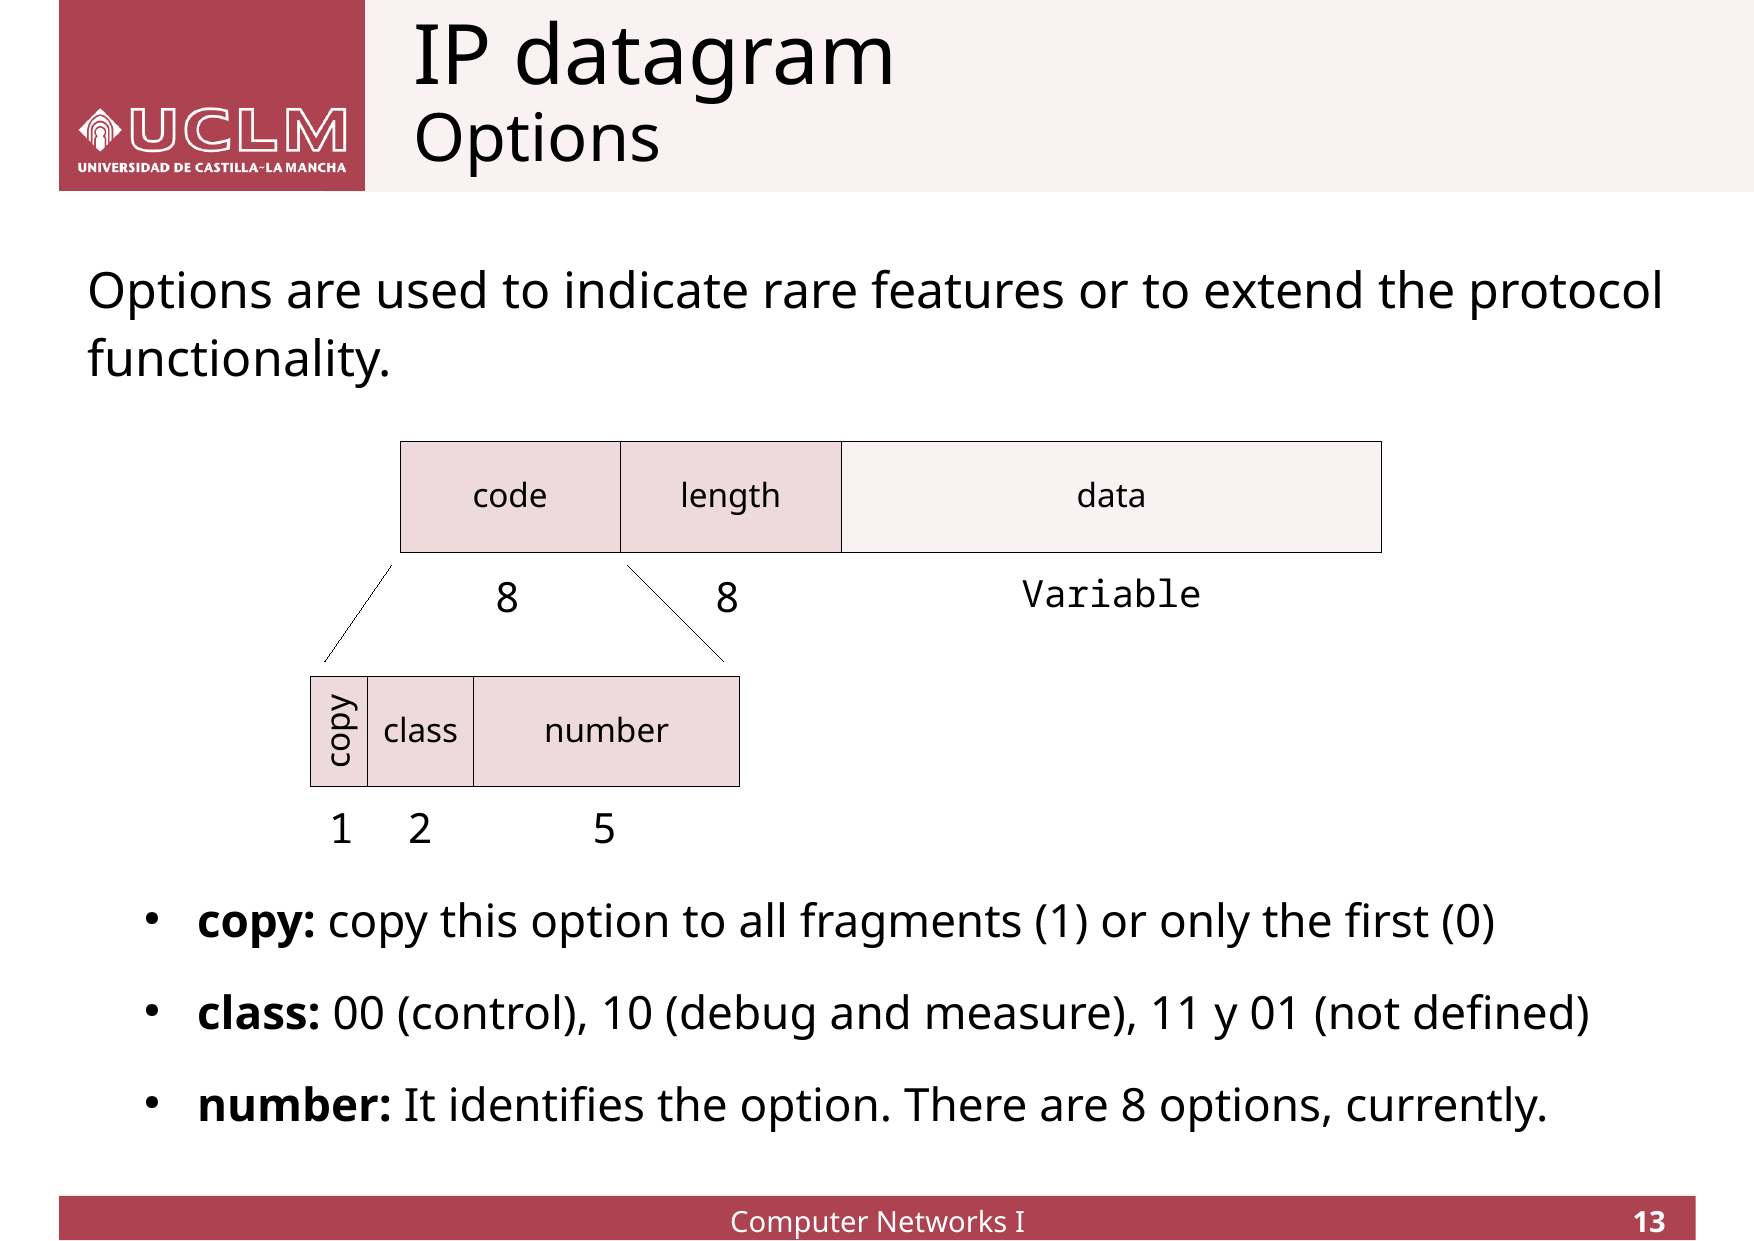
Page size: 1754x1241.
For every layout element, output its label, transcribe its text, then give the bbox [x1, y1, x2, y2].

text_box class [367, 676, 473, 787]
text_box 5 [592, 793, 619, 856]
text_box data [841, 441, 1382, 553]
title IP datagram Options [413, 0, 1667, 198]
text_box 1 [328, 793, 356, 856]
text_box code [400, 441, 620, 553]
text_box copy [310, 676, 367, 787]
text_box 2 [407, 793, 435, 856]
text_box Variable [1021, 563, 1202, 619]
text_box 8 [494, 563, 522, 626]
list Options are used to indicate rare features or to extend the protocol functionality. [87, 254, 1667, 1074]
text_box number [473, 676, 740, 787]
list copy: copy this option to all fragments (1) or only the first (0) class: 00 (control), 10 (debug and measure), 11 y 01 (not defined) number: It identifies the option. There are 8 options, currently. [126, 888, 1684, 1144]
text_box length [620, 441, 841, 553]
text_box 8 [714, 563, 742, 626]
picture [59, 0, 365, 191]
